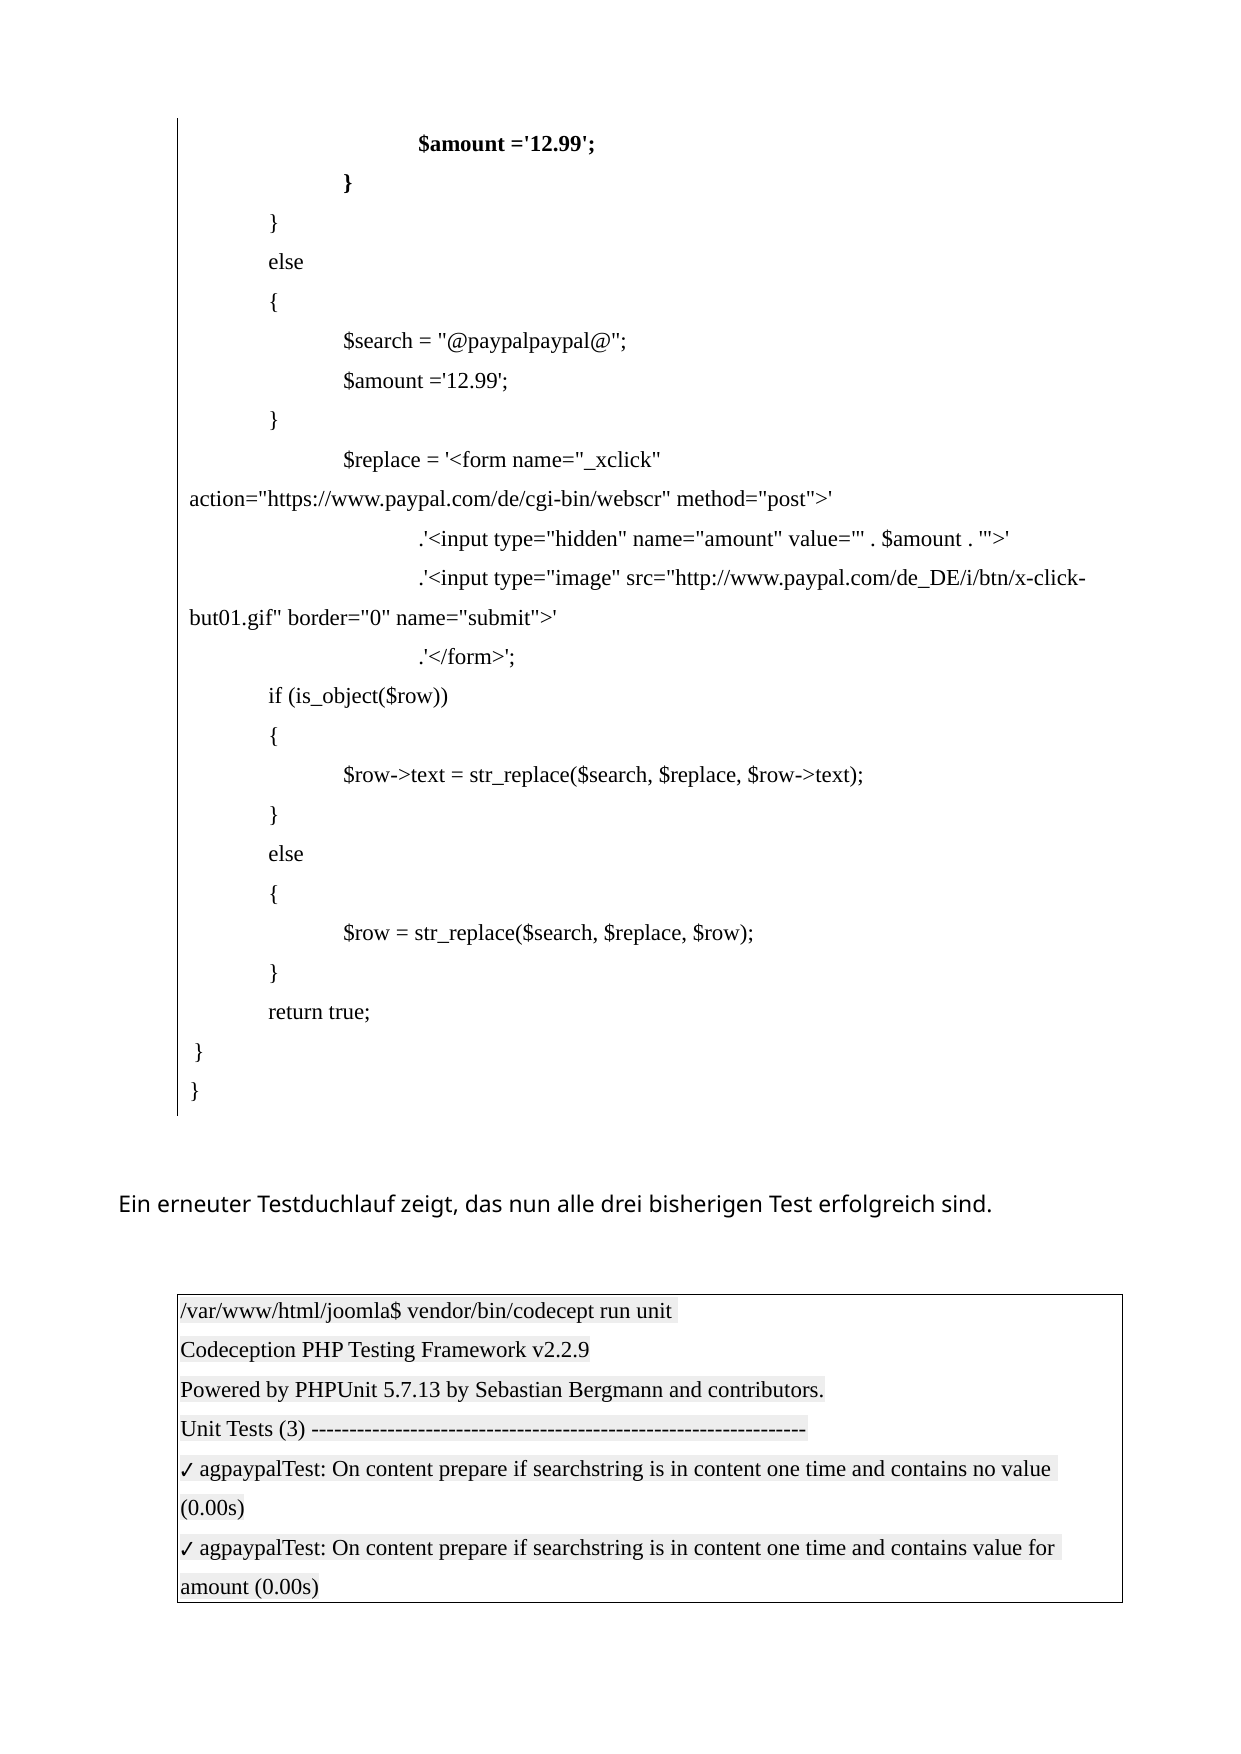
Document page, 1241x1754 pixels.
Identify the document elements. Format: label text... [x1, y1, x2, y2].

text /var/www/html/joomla$ vendor/bin/codecept run unit Codeception PHP Testing Framework v2.2.9 Powered by PHPUnit 5.7.13 by Sebastian Bergmann and contributors. Unit Tests (3) ----------------------------------------------------------------- ✔ agpaypalTest: On content prepare if searchstring is in content one time and contains no value (0.00s) ✔ agpaypalTest: On content prepare if searchstring is in content one time and contains value for amount (0.00s) [178, 1295, 1122, 1602]
text $amount ='12.99'; } } else { $search = "@paypalpaypal@"; $amount ='12.99'; } $replace = '<form name="_xclick" action="https://www.paypal.com/de/cgi-bin/webscr" method="post">' .'<input type="hidden" name="amount" value="' . $amount . '">' .'<input type="image" src="http://www.paypal.com/de_DE/i/btn/x-click-but01.gif" border="0" name="submit">' .'</form>'; if (is_object($row)) { $row->text = str_replace($search, $replace, $row->text); } else { $row = str_replace($search, $replace, $row); } return true; } } [178, 118, 1122, 1116]
text Ein erneuter Testduchlauf zeigt, das nun alle drei bisherigen Test erfolgreich sind. [118, 1188, 1122, 1219]
